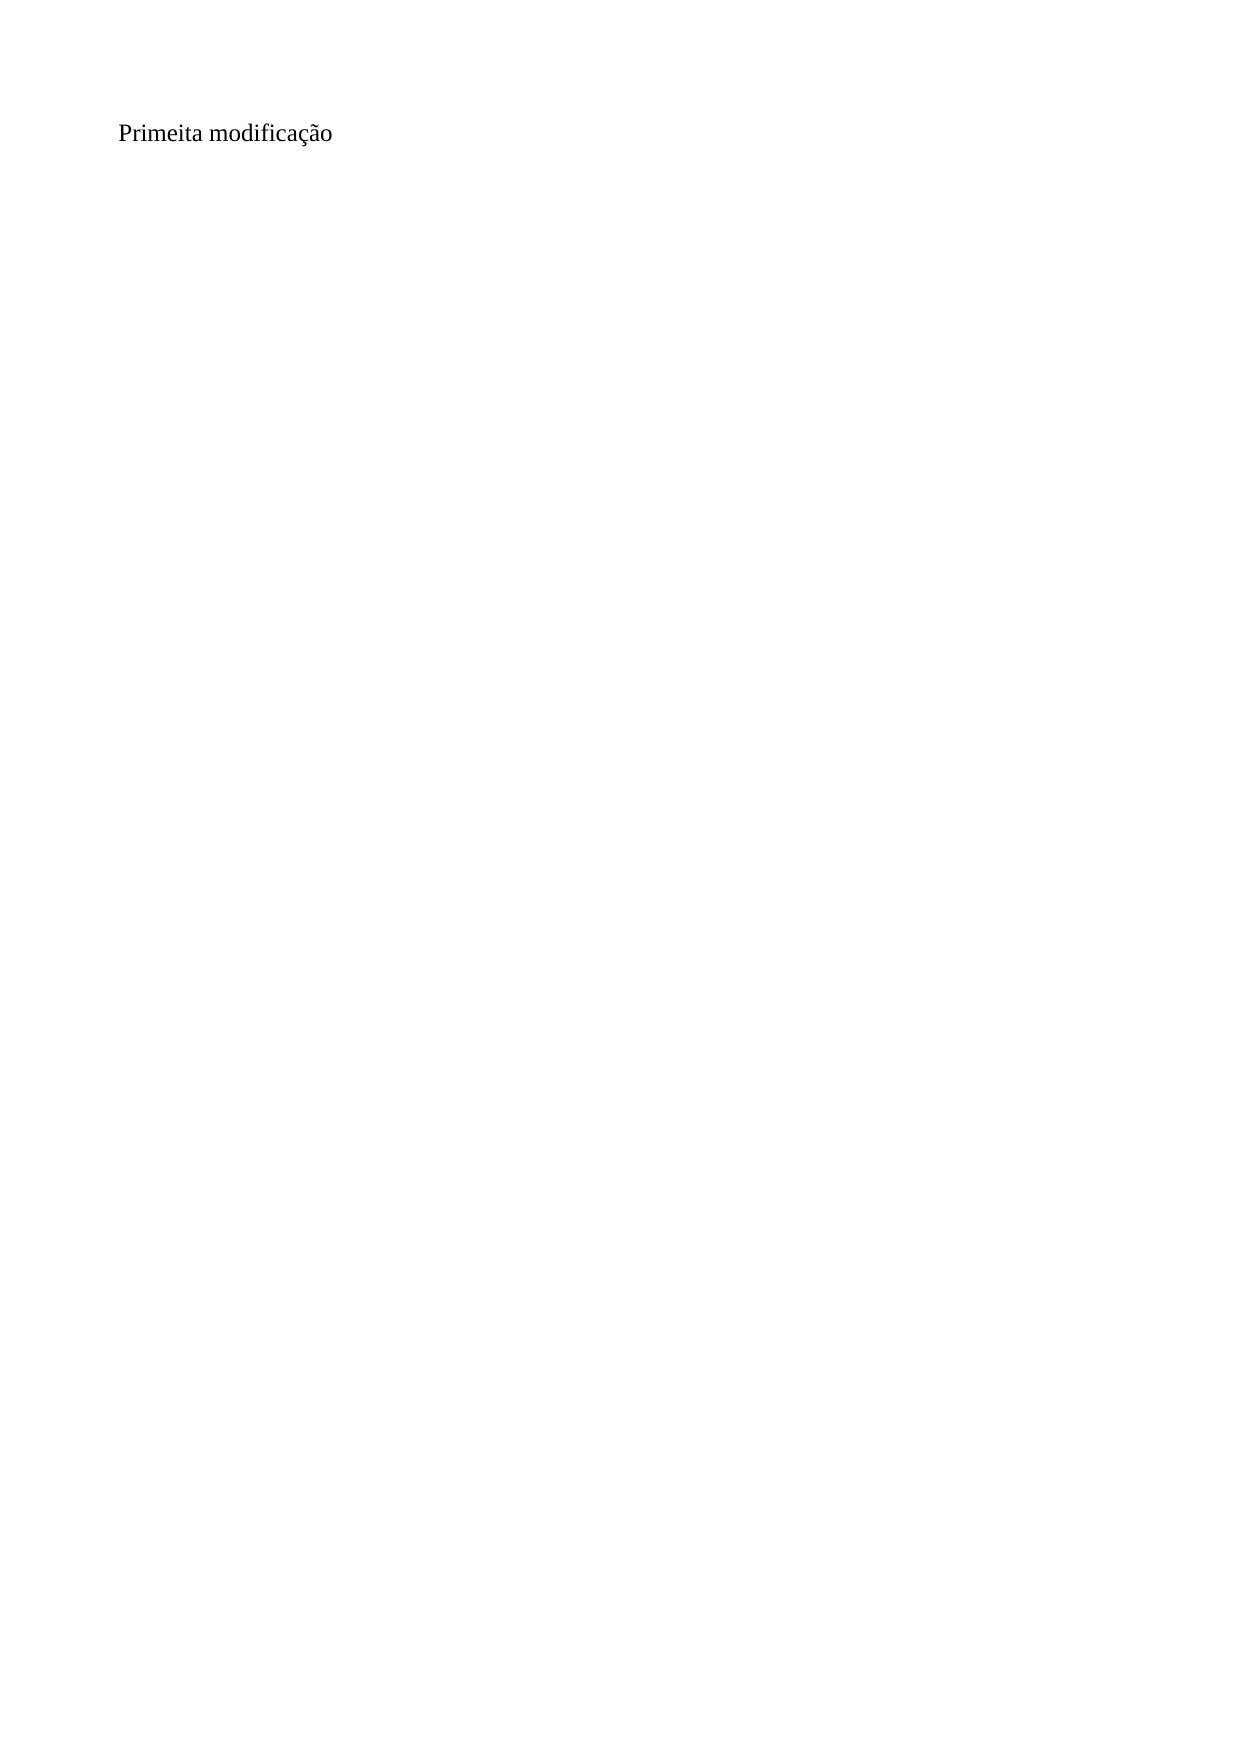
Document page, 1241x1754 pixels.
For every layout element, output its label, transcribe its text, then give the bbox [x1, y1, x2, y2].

text Primeita modificação [118, 118, 1122, 147]
